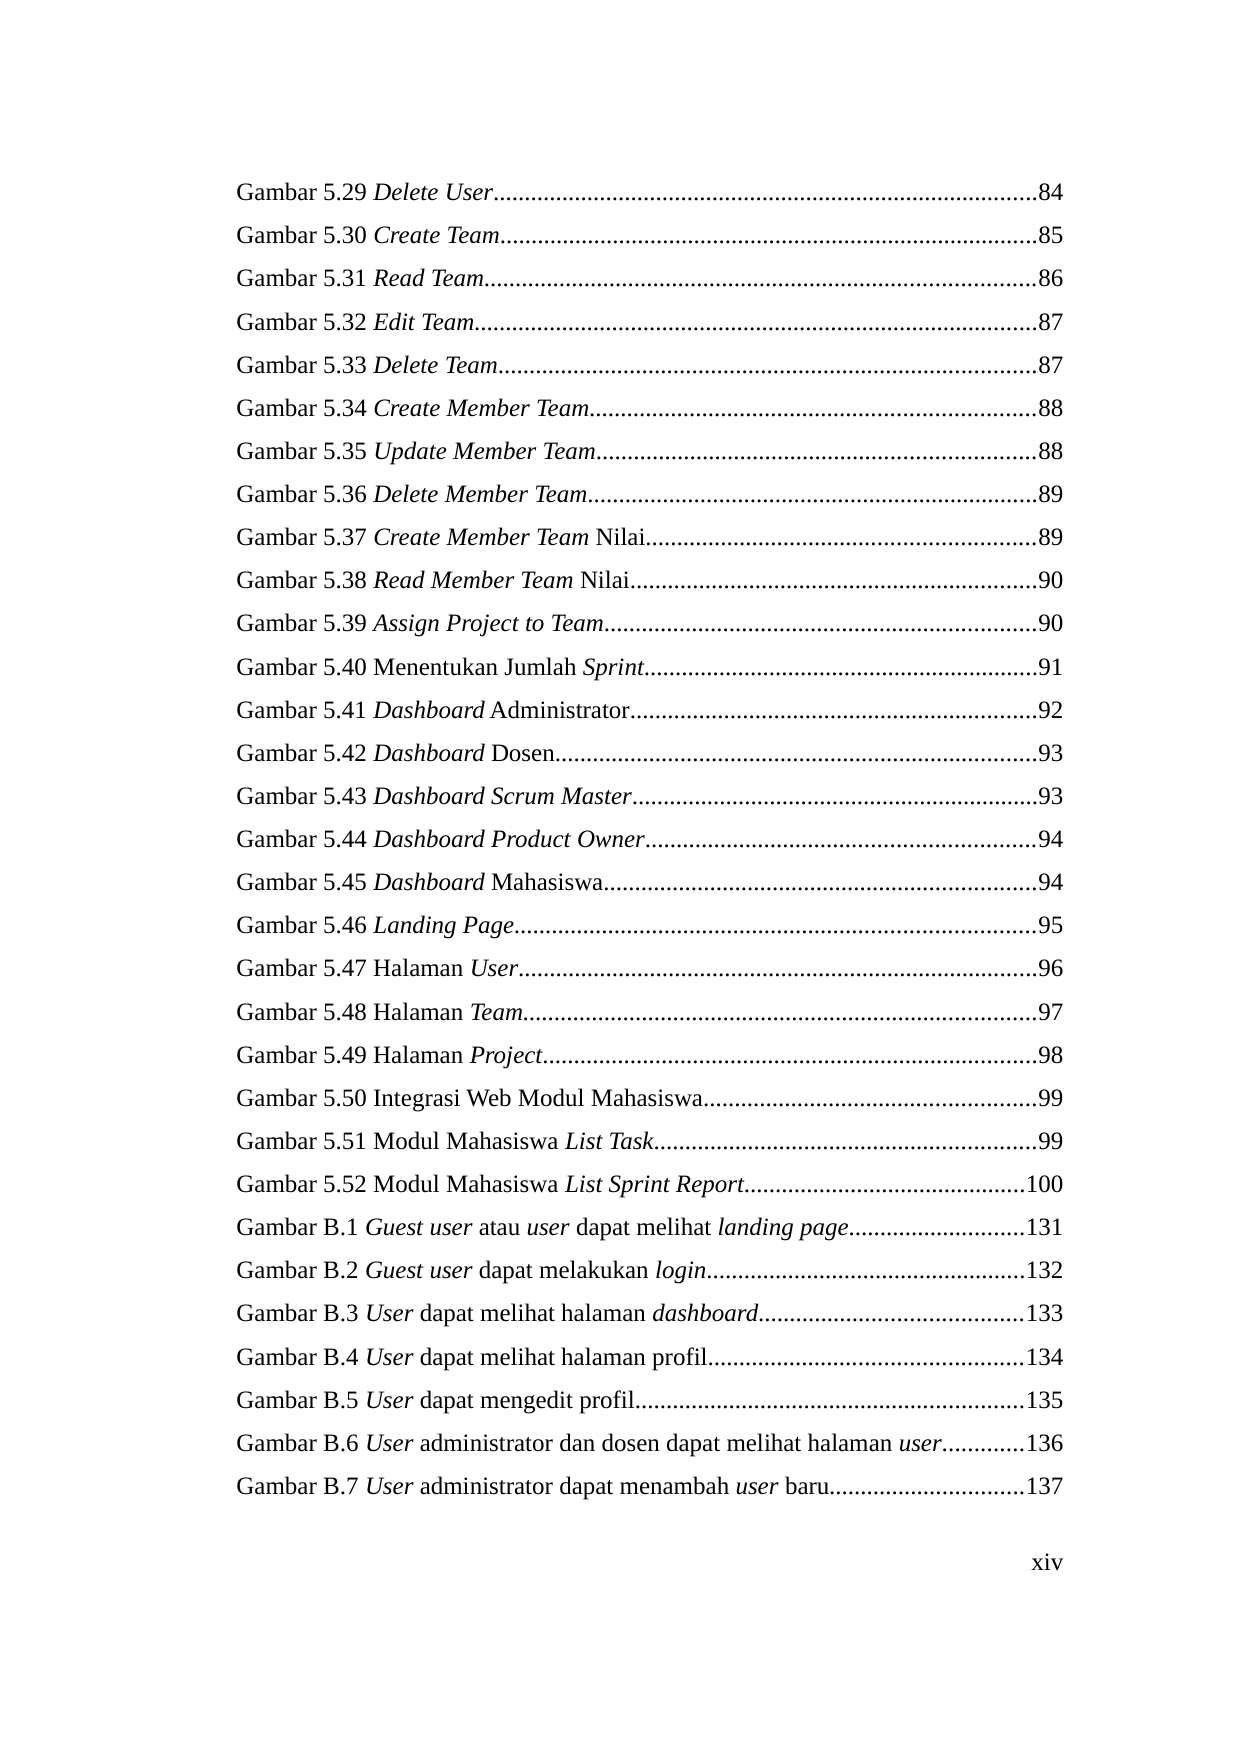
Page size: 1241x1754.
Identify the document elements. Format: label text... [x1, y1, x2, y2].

text Gambar 5.49 Halaman Project 98 [236, 1040, 1063, 1068]
text Gambar 5.33 Delete Team 87 [236, 350, 1063, 378]
text Gambar B.7 User administrator dapat menambah user baru 137 [236, 1471, 1063, 1500]
text Gambar B.2 Guest user dapat melakukan login 132 [236, 1255, 1063, 1284]
text Gambar 5.39 Assign Project to Team 90 [236, 608, 1063, 637]
text Gambar 5.36 Delete Member Team 89 [236, 479, 1063, 508]
text Gambar 5.30 Create Team 85 [236, 220, 1063, 249]
text Gambar 5.45 Dashboard Mahasiswa 94 [236, 867, 1063, 896]
text Gambar 5.32 Edit Team 87 [236, 307, 1063, 335]
text Gambar B.1 Guest user atau user dapat melihat landing page 131 [236, 1212, 1063, 1241]
text Gambar 5.50 Integrasi Web Modul Mahasiswa 99 [236, 1083, 1063, 1112]
text Gambar B.4 User dapat melihat halaman profil 134 [236, 1342, 1063, 1370]
text Gambar 5.51 Modul Mahasiswa List Task 99 [236, 1126, 1063, 1155]
text Gambar 5.52 Modul Mahasiswa List Sprint Report 100 [236, 1169, 1063, 1198]
text Gambar 5.34 Create Member Team 88 [236, 393, 1063, 422]
text Gambar B.3 User dapat melihat halaman dashboard 133 [236, 1298, 1063, 1327]
text Gambar 5.46 Landing Page 95 [236, 910, 1063, 939]
text Gambar 5.35 Update Member Team 88 [236, 436, 1063, 465]
text Gambar B.6 User administrator dan dosen dapat melihat halaman user 136 [236, 1428, 1063, 1457]
text Gambar 5.42 Dashboard Dosen 93 [236, 738, 1063, 767]
text Gambar B.5 User dapat mengedit profil 135 [236, 1385, 1063, 1413]
text Gambar 5.48 Halaman Team 97 [236, 997, 1063, 1025]
text Gambar 5.29 Delete User 84 [236, 177, 1063, 206]
text Gambar 5.37 Create Member Team Nilai 89 [236, 522, 1063, 551]
text Gambar 5.47 Halaman User 96 [236, 953, 1063, 982]
text Gambar 5.40 Menentukan Jumlah Sprint 91 [236, 652, 1063, 680]
text Gambar 5.31 Read Team 86 [236, 263, 1063, 292]
text Gambar 5.44 Dashboard Product Owner 94 [236, 824, 1063, 853]
text Gambar 5.41 Dashboard Administrator 92 [236, 695, 1063, 723]
text Gambar 5.38 Read Member Team Nilai 90 [236, 565, 1063, 594]
text Gambar 5.43 Dashboard Scrum Master 93 [236, 781, 1063, 810]
